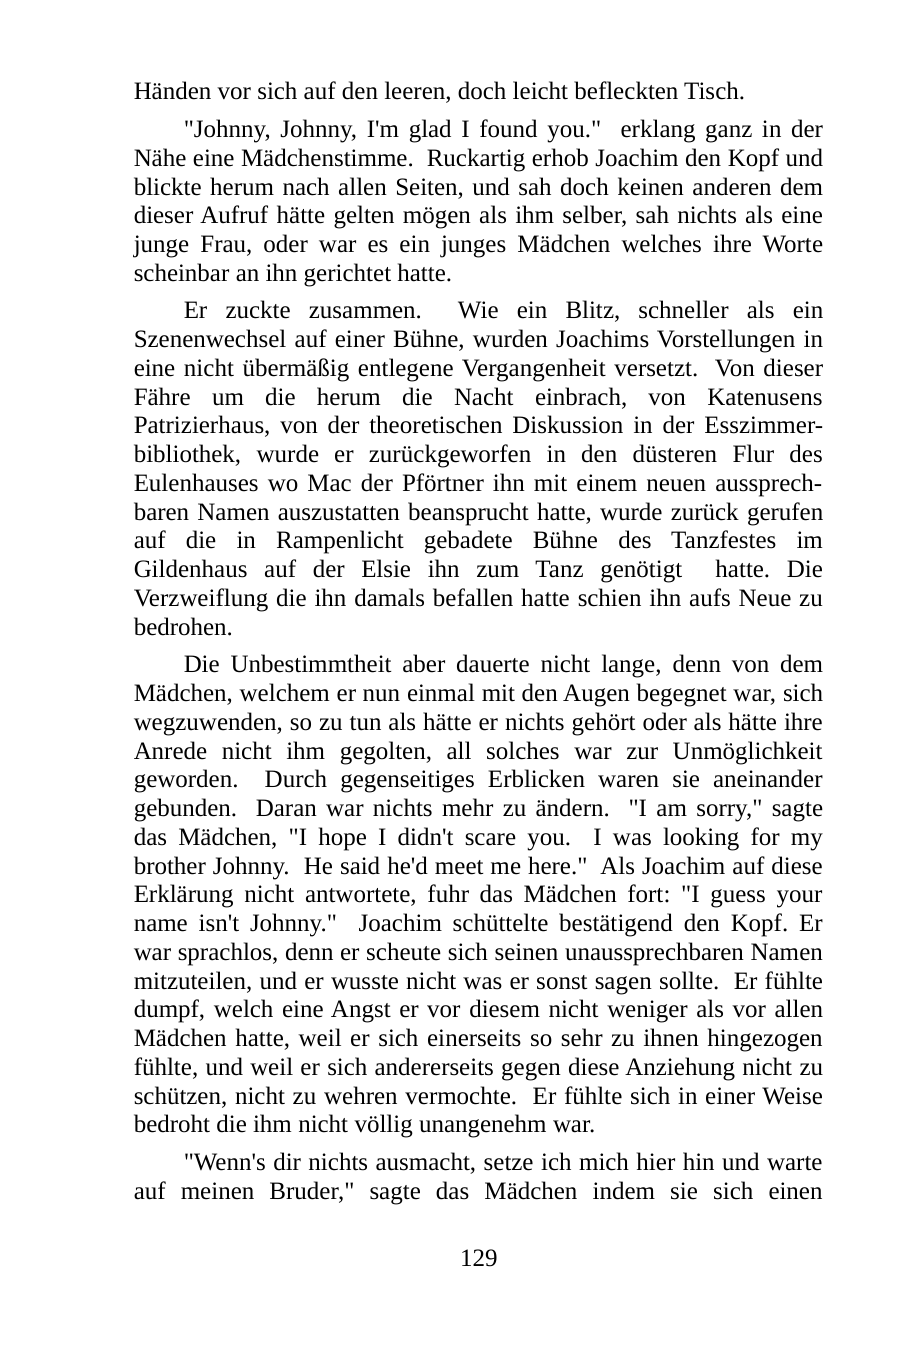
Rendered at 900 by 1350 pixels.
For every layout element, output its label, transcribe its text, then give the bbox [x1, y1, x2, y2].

text "Wenn's dir nichts ausmacht, setze ich mich hier hin und warte auf meinen Bruder," sagte das Mädchen indem sie sich einen [133, 1147, 823, 1205]
text "Johnny, Johnny, I'm glad I found you." erklang ganz in der Nähe eine Mädchenstimme. Ruckartig erhob Joachim den Kopf und blickte herum nach allen Seiten, und sah doch keinen anderen dem dieser Aufruf hätte gelten mögen als ihm selber, sah nichts als eine junge Frau, oder war es ein junges Mädchen welches ihre Worte scheinbar an ihn gerichtet hatte. [133, 114, 823, 287]
text Händen vor sich auf den leeren, doch leicht befleckten Tisch. [133, 76, 823, 105]
text Die Unbestimmtheit aber dauerte nicht lange, denn von dem Mädchen, welchem er nun einmal mit den Augen begegnet war, sich wegzuwenden, so zu tun als hätte er nichts gehört oder als hätte ihre Anrede nicht ihm gegolten, all solches war zur Unmöglichkeit geworden. Durch gegenseitiges Erblicken waren sie aneinander gebunden. Daran war nichts mehr zu ändern. "I am sorry," sagte das Mädchen, "I hope I didn't scare you. I was looking for my brother Johnny. He said he'd meet me here." Als Joachim auf diese Erklärung nicht antwortete, fuhr das Mädchen fort: "I guess your name isn't Johnny." Joachim schüttelte bestätigend den Kopf. Er war sprachlos, denn er scheute sich seinen unaussprechbaren Namen mitzuteilen, und er wusste nicht was er sonst sagen sollte. Er fühlte dumpf, welch eine Angst er vor diesem nicht weniger als vor allen Mädchen hatte, weil er sich einerseits so sehr zu ihnen hingezogen fühlte, und weil er sich andererseits gegen diese Anziehung nicht zu schützen, nicht zu wehren vermochte. Er fühlte sich in einer Weise bedroht die ihm nicht völlig unangenehm war. [133, 649, 823, 1138]
text Er zuckte zusammen. Wie ein Blitz, schneller als ein Szenenwechsel auf einer Bühne, wurden Joachims Vorstellungen in eine nicht übermäßig entlegene Vergangenheit versetzt. Von dieser Fähre um die herum die Nacht einbrach, von Katenusens Patrizierhaus, von der theoretischen Diskussion in der Esszimmer-bibliothek, wurde er zurückgeworfen in den düsteren Flur des Eulenhauses wo Mac der Pförtner ihn mit einem neuen aussprech-baren Namen auszustatten beansprucht hatte, wurde zurück gerufen auf die in Rampenlicht gebadete Bühne des Tanzfestes im Gildenhaus auf der Elsie ihn zum Tanz genötigt hatte. Die Verzweiflung die ihn damals befallen hatte schien ihn aufs Neue zu bedrohen. [133, 296, 823, 641]
